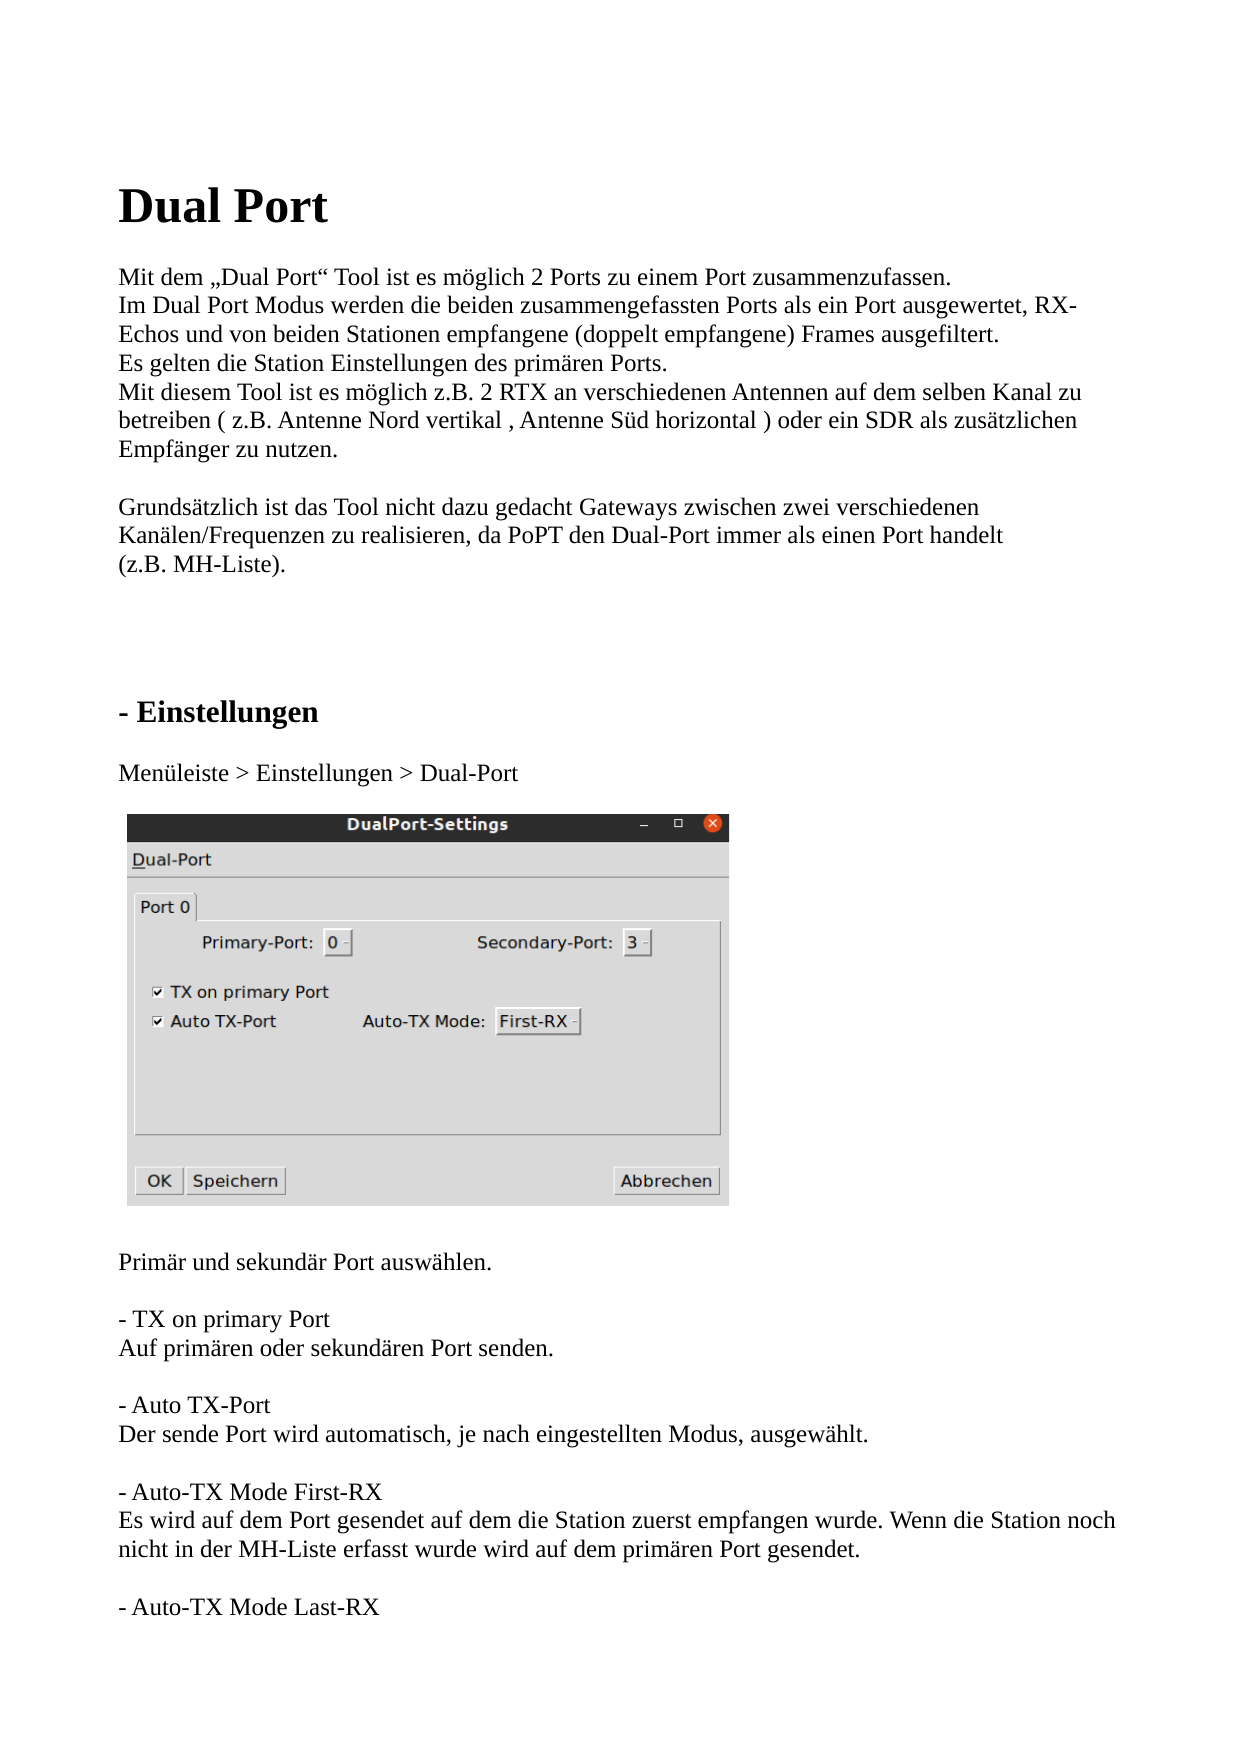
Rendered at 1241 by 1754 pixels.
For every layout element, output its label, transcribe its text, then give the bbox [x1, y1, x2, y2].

text Es wird auf dem Port gesendet auf dem die Station zuerst empfangen wurde. Wenn die Station noch nicht in der MH-Liste erfasst wurde wird auf dem primären Port gesendet. [118, 1505, 1122, 1563]
text Mit diesem Tool ist es möglich z.B. 2 RTX an verschiedenen Antennen auf dem selben Kanal zu betreiben ( z.B. Antenne Nord vertikal , Antenne Süd horizontal ) oder ein SDR als zusätzlichen Empfänger zu nutzen. [118, 377, 1122, 463]
text Mit dem „Dual Port“ Tool ist es möglich 2 Ports zu einem Port zusammenzufassen. [118, 262, 1122, 291]
text Auf primären oder sekundären Port senden. [118, 1333, 1122, 1362]
text Grundsätzlich ist das Tool nicht dazu gedacht Gateways zwischen zwei verschiedenen Kanälen/Frequenzen zu realisieren, da PoPT den Dual-Port immer als einen Port handelt [118, 492, 1122, 549]
text (z.B. MH-Liste). [118, 549, 1122, 578]
text - TX on primary Port [118, 1304, 1122, 1333]
text - Auto-TX Mode Last-RX [118, 1592, 1122, 1620]
text - Einstellungen [118, 693, 1122, 729]
text Es gelten die Station Einstellungen des primären Ports. [118, 348, 1122, 377]
text - Auto TX-Port [118, 1390, 1122, 1419]
text Der sende Port wird automatisch, je nach eingestellten Modus, ausgewählt. [118, 1419, 1122, 1448]
text Im Dual Port Modus werden die beiden zusammengefassten Ports als ein Port ausgewertet, RX-Echos und von beiden Stationen empfangene (doppelt empfangene) Frames ausgefiltert. [118, 291, 1122, 348]
text Menüleiste > Einstellungen > Dual-Port [118, 758, 1122, 787]
text - Auto-TX Mode First-RX [118, 1477, 1122, 1505]
subtitle Dual Port [118, 176, 1122, 233]
text Primär und sekundär Port auswählen. [118, 1247, 1122, 1275]
picture [127, 814, 730, 1206]
